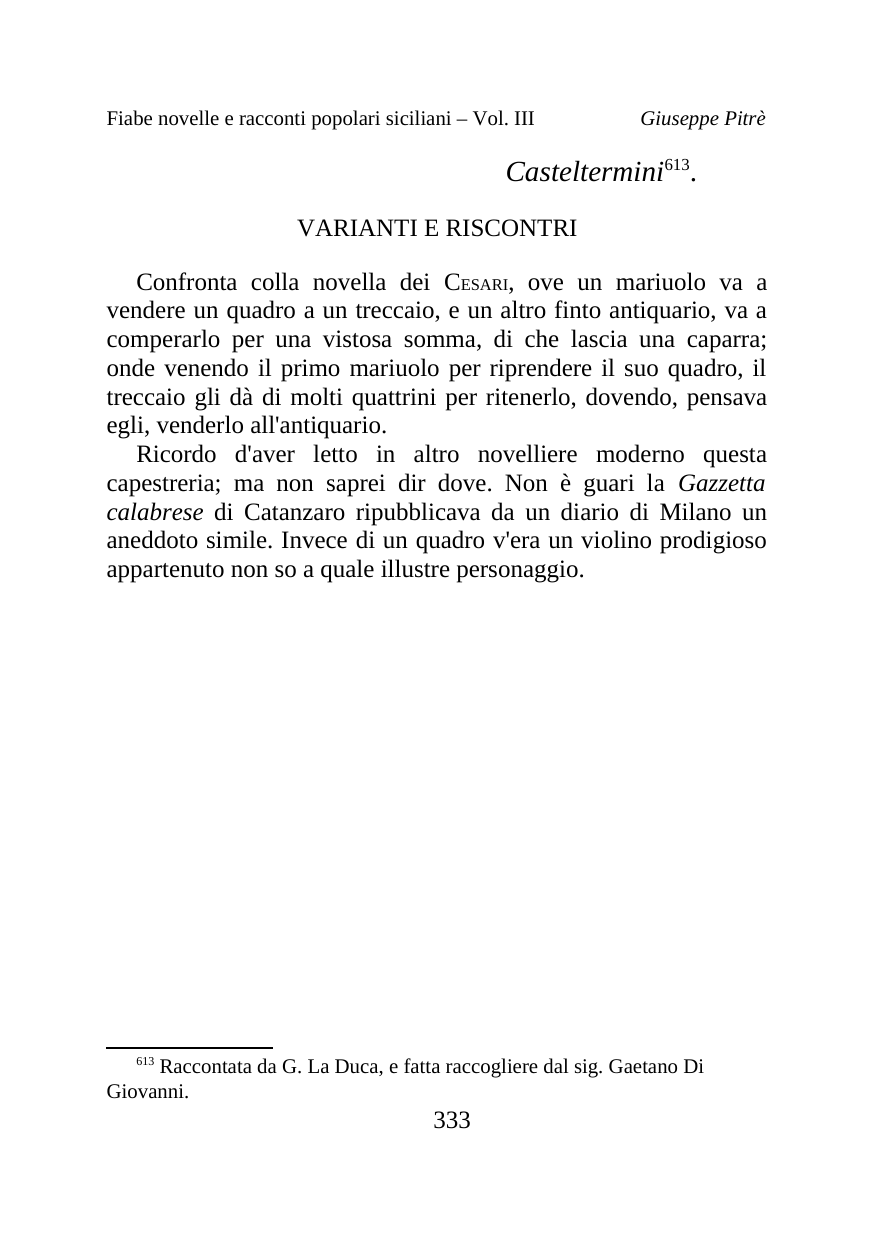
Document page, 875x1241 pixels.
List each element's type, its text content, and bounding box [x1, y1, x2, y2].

text Ricordo d'aver letto in altro novelliere moderno questa capestreria; ma non saprei dir dove. Non è guari la Gazzetta calabrese di Catanzaro ripubblicava da un diario di Milano un aneddoto simile. Invece di un quadro v'era un violino prodigioso appartenuto non so a quale illustre personaggio. [106, 439, 768, 583]
text Casteltermini. [106, 154, 768, 188]
subtitle VARIANTI E RISCONTRI [106, 213, 768, 242]
text Raccontata da G. La Duca, e fatta raccogliere dal sig. Gaetano Di Giovanni. [106, 1054, 768, 1103]
text Confronta colla novella dei Cesari, ove un mariuolo va a vendere un quadro a un treccaio, e un altro finto antiquario, va a comperarlo per una vistosa somma, di che lascia una caparra; onde venendo il primo mariuolo per riprendere il suo quadro, il treccaio gli dà di molti quattrini per ritenerlo, dovendo, pensava egli, venderlo all'antiquario. [106, 267, 768, 439]
